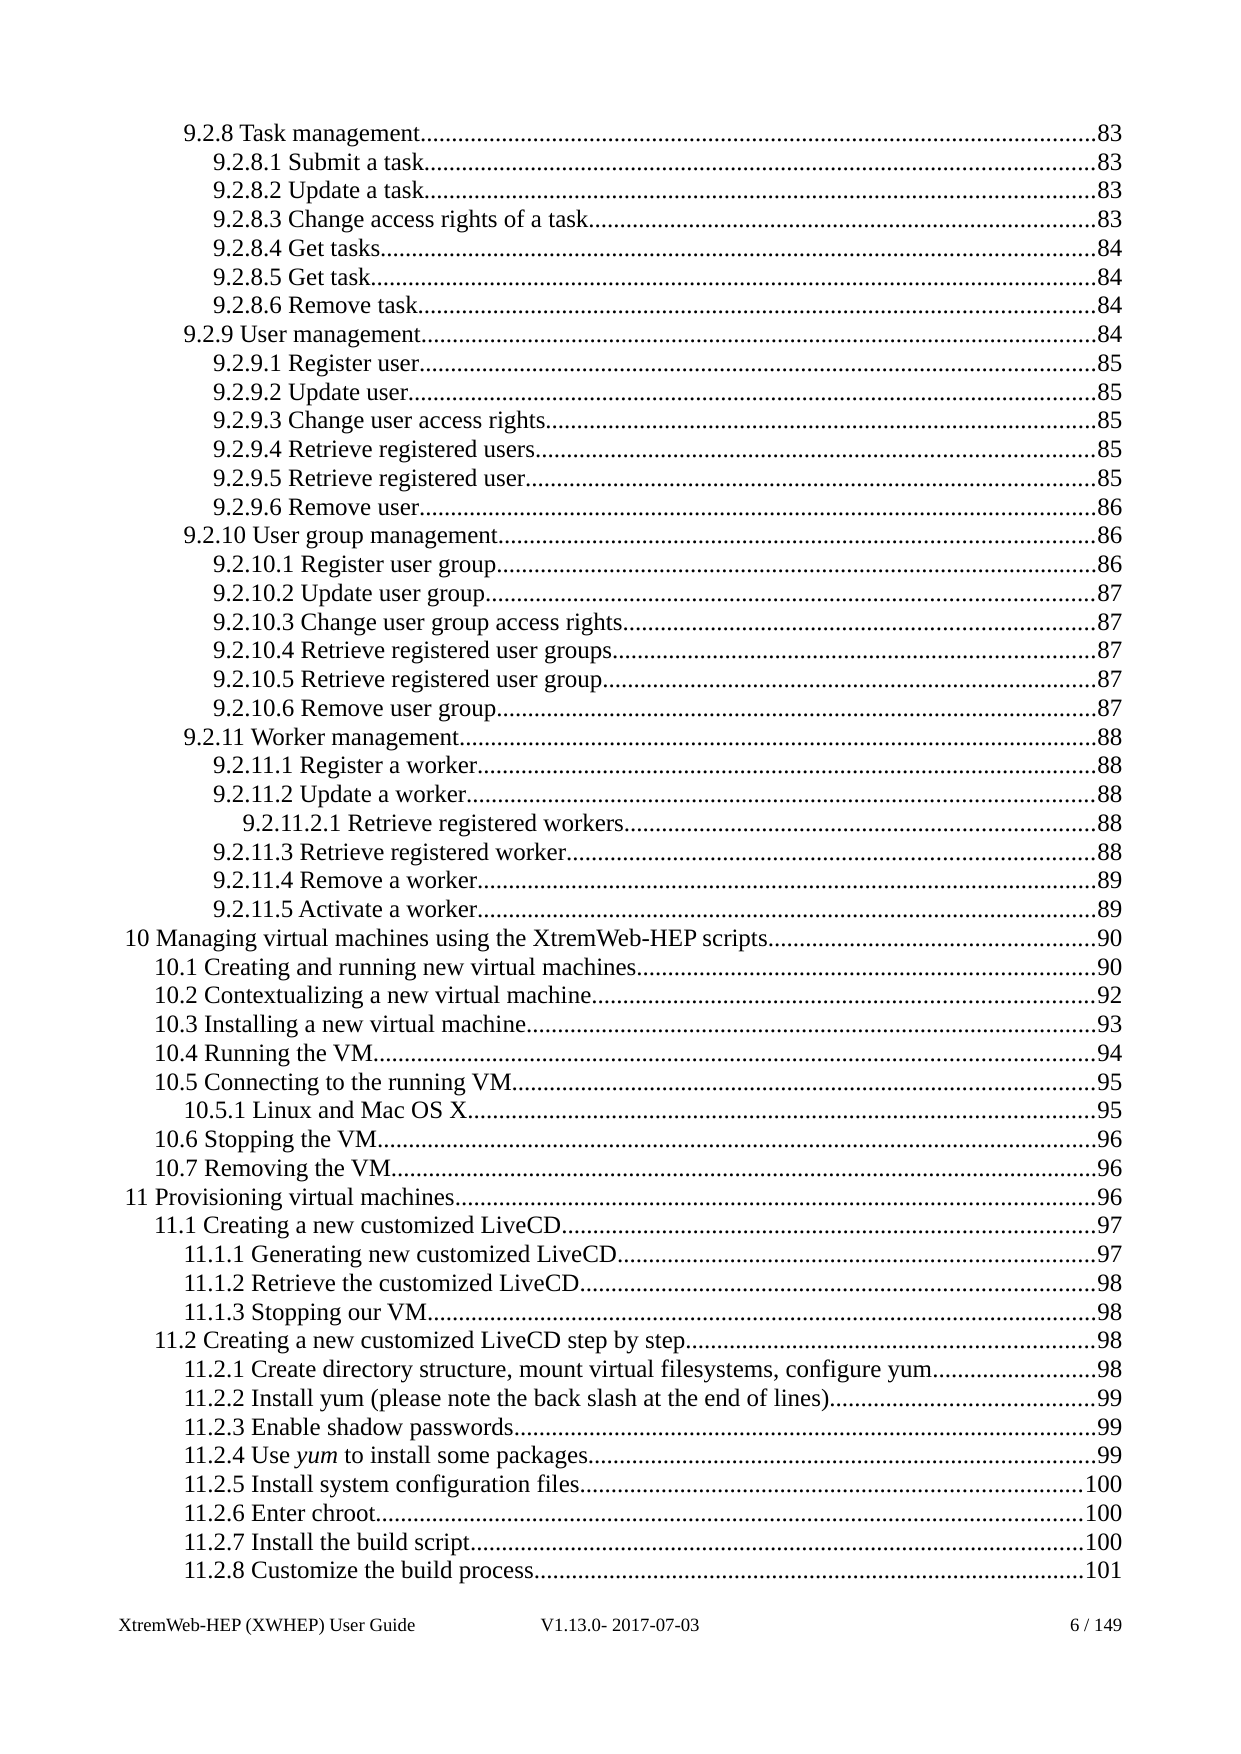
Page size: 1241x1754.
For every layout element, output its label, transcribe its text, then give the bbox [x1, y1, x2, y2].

text 11.1.3 Stopping our VM 98 [177, 1297, 1122, 1326]
text 11.2.5 Install system configuration files 100 [177, 1469, 1122, 1498]
text 9.2.11.4 Remove a worker 89 [207, 866, 1122, 894]
text 9.2.9.6 Remove user 86 [207, 492, 1122, 521]
text 11.2 Creating a new customized LiveCD step by step 98 [148, 1326, 1122, 1354]
text 9.2.9.4 Retrieve registered users 85 [207, 434, 1122, 463]
text 11.2.1 Create directory structure, mount virtual filesystems, configure yum 98 [177, 1354, 1122, 1383]
text 9.2.9.5 Retrieve registered user 85 [207, 463, 1122, 492]
text 9.2.10.4 Retrieve registered user groups 87 [207, 636, 1122, 664]
text 9.2.8.1 Submit a task 83 [207, 147, 1122, 176]
text 9.2.9.2 Update user 85 [207, 377, 1122, 406]
text 9.2.10 User group management 86 [177, 521, 1122, 549]
text 11.1.2 Retrieve the customized LiveCD 98 [177, 1268, 1122, 1297]
text 9.2.11.5 Activate a worker 89 [207, 894, 1122, 923]
text 11.2.4 Use yum to install some packages 99 [177, 1441, 1122, 1469]
text 9.2.8.2 Update a task 83 [207, 176, 1122, 204]
text 10.4 Running the VM 94 [148, 1038, 1122, 1067]
text 9.2.11.2 Update a worker 88 [207, 779, 1122, 808]
text 9.2.8 Task management 83 [177, 118, 1122, 147]
text 11.2.8 Customize the build process 101 [177, 1556, 1122, 1584]
text 9.2.8.5 Get task 84 [207, 262, 1122, 291]
text 9.2.9 User management 84 [177, 319, 1122, 348]
text 9.2.8.6 Remove task 84 [207, 291, 1122, 319]
text 9.2.9.3 Change user access rights 85 [207, 406, 1122, 434]
text 9.2.10.5 Retrieve registered user group 87 [207, 664, 1122, 693]
text 9.2.10.1 Register user group 86 [207, 549, 1122, 578]
text 9.2.8.3 Change access rights of a task 83 [207, 204, 1122, 233]
text 11.1 Creating a new customized LiveCD 97 [148, 1211, 1122, 1239]
text 10.2 Contextualizing a new virtual machine 92 [148, 981, 1122, 1009]
text 11.2.3 Enable shadow passwords 99 [177, 1412, 1122, 1441]
text 10.5 Connecting to the running VM 95 [148, 1067, 1122, 1096]
text 9.2.10.3 Change user group access rights 87 [207, 607, 1122, 636]
text 10 Managing virtual machines using the XtremWeb-HEP scripts 90 [118, 923, 1122, 952]
text 9.2.10.6 Remove user group 87 [207, 693, 1122, 722]
text 9.2.8.4 Get tasks 84 [207, 233, 1122, 262]
text 9.2.11.2.1 Retrieve registered workers 88 [236, 808, 1122, 837]
text 9.2.11.3 Retrieve registered worker 88 [207, 837, 1122, 866]
text 10.7 Removing the VM 96 [148, 1153, 1122, 1182]
text 10.1 Creating and running new virtual machines 90 [148, 952, 1122, 981]
text 9.2.11.1 Register a worker 88 [207, 751, 1122, 779]
text 10.5.1 Linux and Mac OS X 95 [177, 1096, 1122, 1124]
text 10.6 Stopping the VM 96 [148, 1124, 1122, 1153]
text 11 Provisioning virtual machines 96 [118, 1182, 1122, 1211]
text 11.1.1 Generating new customized LiveCD 97 [177, 1239, 1122, 1268]
text 9.2.11 Worker management 88 [177, 722, 1122, 751]
text 11.2.2 Install yum (please note the back slash at the end of lines) 99 [177, 1383, 1122, 1412]
text 10.3 Installing a new virtual machine 93 [148, 1009, 1122, 1038]
text 11.2.6 Enter chroot 100 [177, 1498, 1122, 1527]
text 9.2.9.1 Register user 85 [207, 348, 1122, 377]
text 11.2.7 Install the build script 100 [177, 1527, 1122, 1556]
text 9.2.10.2 Update user group 87 [207, 578, 1122, 607]
